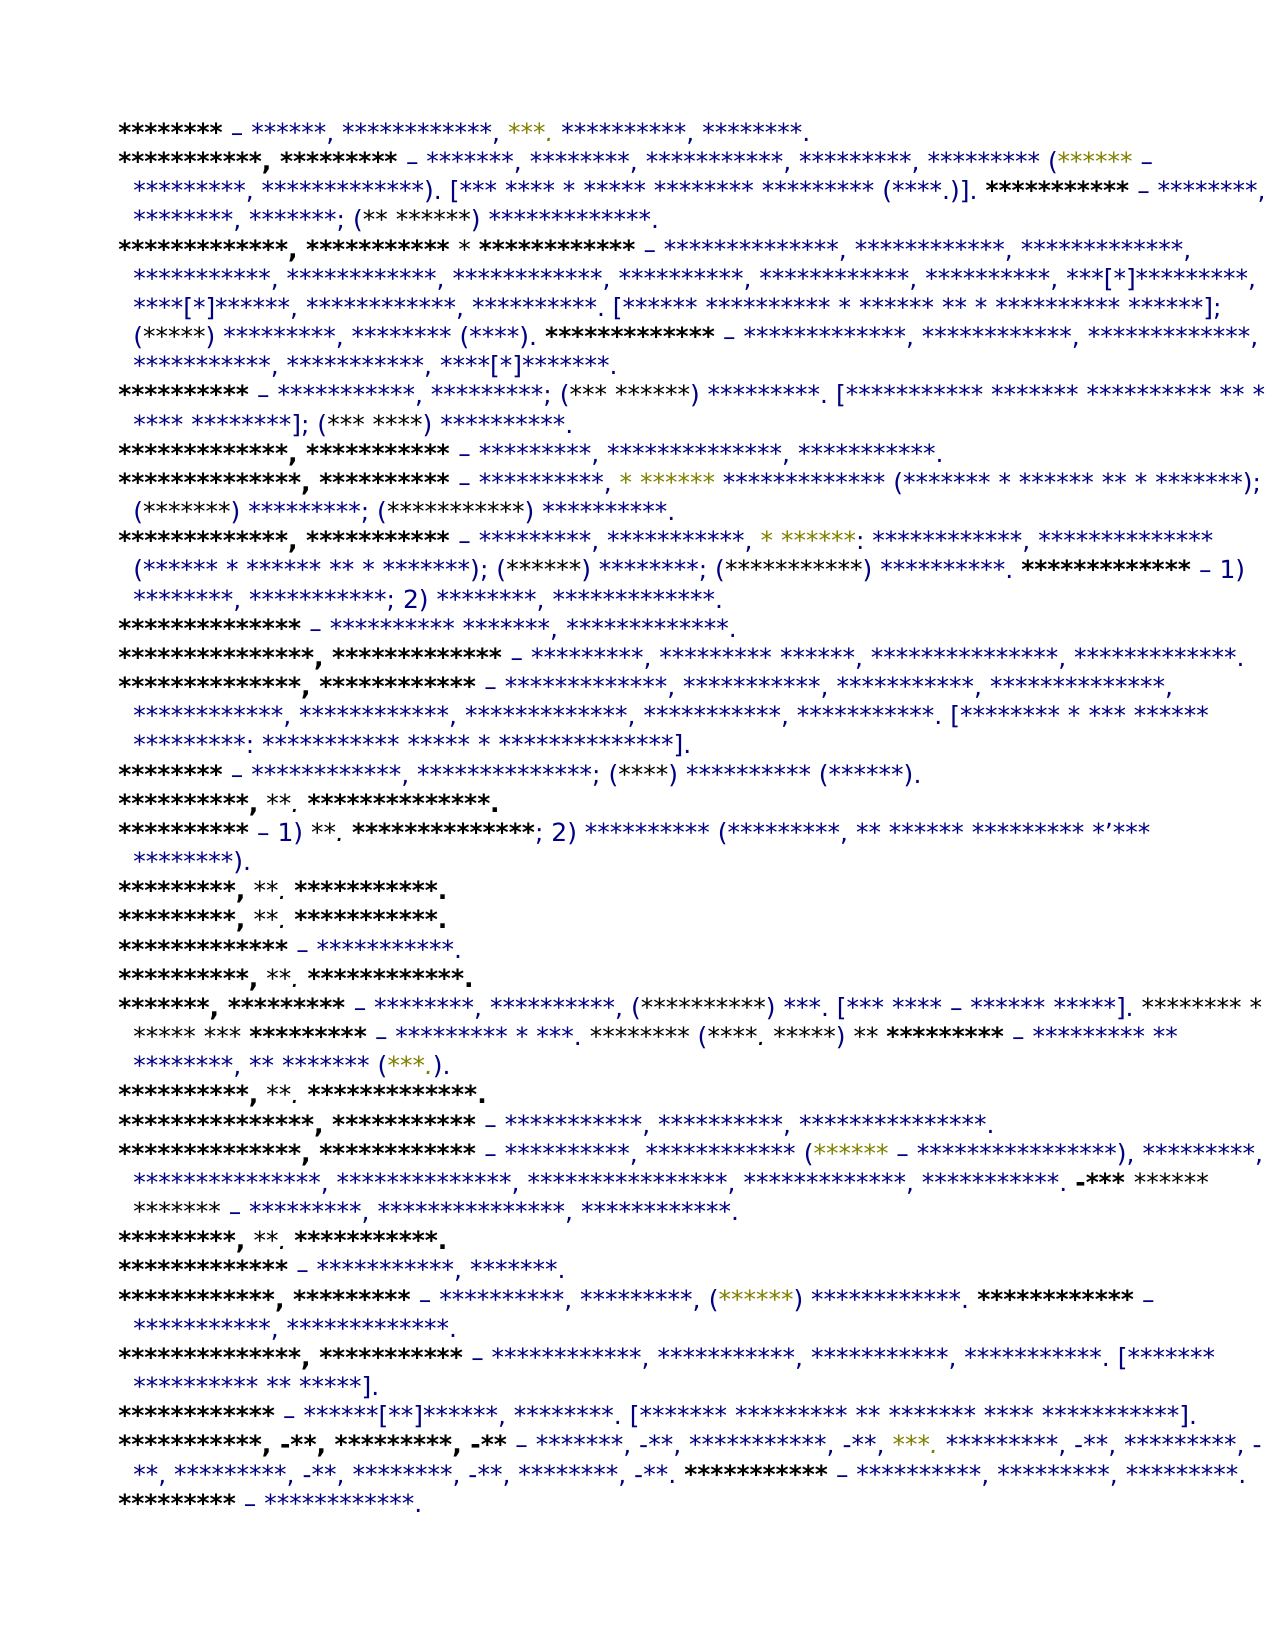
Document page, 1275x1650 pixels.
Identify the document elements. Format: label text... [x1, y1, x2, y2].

text *********, **. ***********. [118, 876, 1275, 906]
text ***************, *********** – ***********, **********, ***************. [118, 1110, 1275, 1139]
text *************, *********** * ************ – **************, ************, *************, ***********, ************, ************, **********, ************, **********, ***[*]*********, ****[*]******, ************, **********. [****** ********** * ****** ** * ********** ******]; (*****) *********, ******** (****). ************* – *************, ************, *************, ***********, ***********, ****[*]*******. [118, 235, 1275, 381]
text **************, ************ – *************, ***********, ***********, **************, ************, ************, *************, ***********, ***********. [******** * *** ****** *********: *********** ***** * **************]. [118, 672, 1275, 760]
text ************, ********* – **********, *********, (******) ************. ************ – ***********, *************. [118, 1285, 1275, 1343]
text ***********, -**, *********, -** – *******, -**, ***********, -**, ***. *********, -**, *********, -**, *********, -**, ********, -**, ********, -**. *********** – **********, *********, *********. [118, 1431, 1275, 1489]
text **********, **. *************. [118, 1081, 1275, 1110]
text ********** – 1) **. **************; 2) ********** (*********, ** ****** ********* *’*** ********). [118, 818, 1275, 876]
text ************* – ***********. [118, 935, 1275, 964]
text *********, **. ***********. [118, 906, 1275, 935]
text ************* – ***********, *******. [118, 1256, 1275, 1285]
text **************, ********** – **********, * ****** ************* (******* * ****** ** * *******); (*******) *********; (***********) **********. [118, 468, 1275, 526]
text *************, *********** – *********, **************, ***********. [118, 439, 1275, 468]
text *************, *********** – *********, ***********, * ******: ************, ************** (****** * ****** ** * *******); (******) ********; (***********) **********. ************* – 1) ********, ***********; 2) ********, *************. [118, 526, 1275, 614]
text ************ – ******[**]******, ********. [******* ********* ** ******* **** ***********]. [118, 1401, 1275, 1431]
text **********, **. ************. [118, 964, 1275, 993]
text ********* – ************. [118, 1489, 1275, 1518]
text ************** – ********** *******, *************. [118, 614, 1275, 643]
text ***************, ************* – *********, ********* ******, ***************, *************. [118, 643, 1275, 672]
text *********, **. ***********. [118, 1226, 1275, 1256]
text *******, ********* – ********, **********, (**********) ***. [*** **** – ****** *****]. ******** * ***** *** ********* – ********* * ***. ******** (****. *****) ** ********* – ********* ** ********, ** ******* (***.). [118, 993, 1275, 1081]
text **********, **. **************. [118, 789, 1275, 818]
text ********** – ***********, *********; (*** ******) *********. [*********** ******* ********** ** * **** ********]; (*** ****) **********. [118, 381, 1275, 439]
text **************, *********** – ************, ***********, ***********, ***********. [******* ********** ** *****]. [118, 1343, 1275, 1401]
text ******** – ************, **************; (****) ********** (******). [118, 760, 1275, 789]
text **************, ************ – **********, ************ (****** – ****************), *********, ***************, **************, ****************, *************, ***********. -*** ****** ******* – *********, ***************, ************. [118, 1139, 1275, 1226]
text ******** – ******, ************, ***. **********, ********. [118, 118, 1275, 147]
text ***********, ********* – *******, ********, ***********, *********, ********* (****** – *********, *************). [*** **** * ***** ******** ********* (****.)]. *********** – ********, ********, *******; (** ******) *************. [118, 147, 1275, 235]
